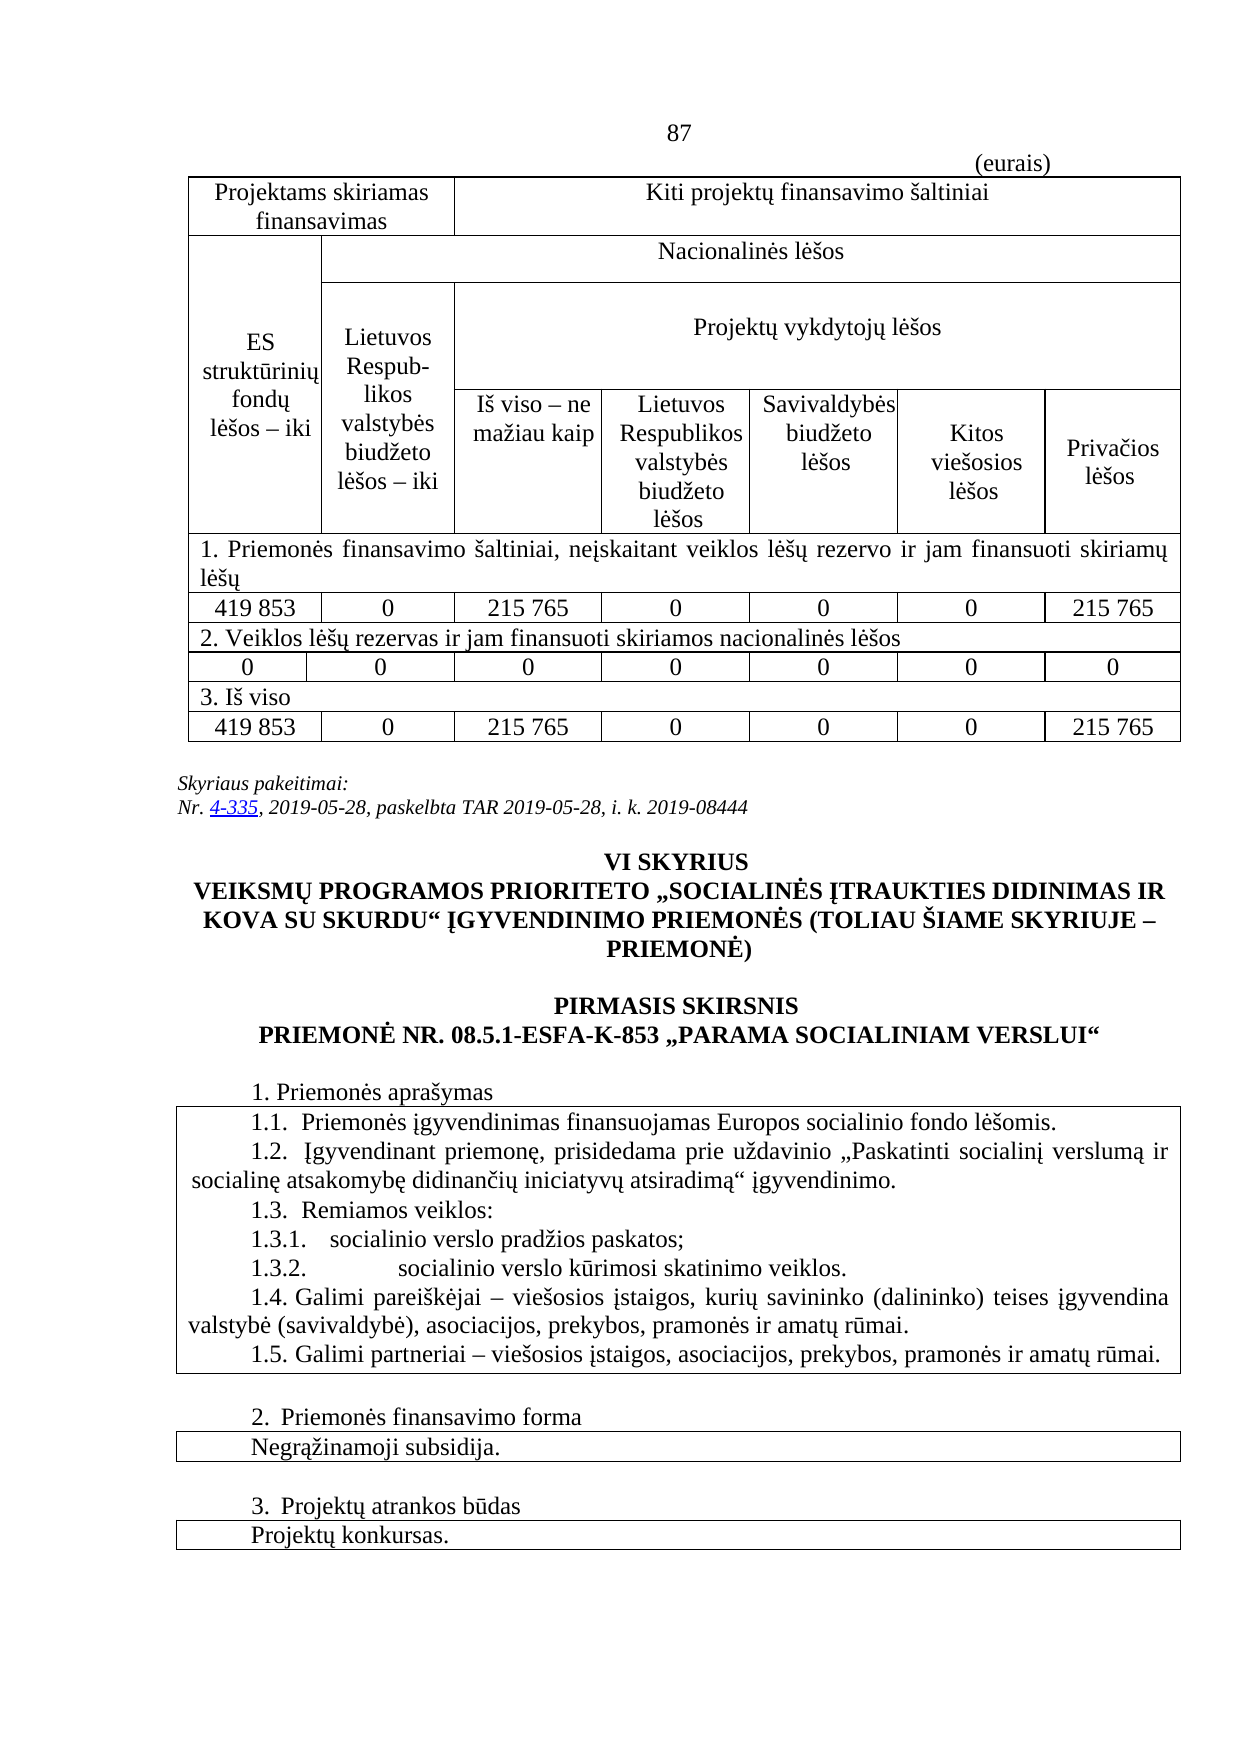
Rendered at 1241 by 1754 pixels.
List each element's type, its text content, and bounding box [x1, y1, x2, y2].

table_cell 215 765 [1046, 593, 1180, 622]
text VEIKSMŲ PROGRAMOS PRIORITETO „Socialinės įtraukties didinimas ir kova su skurdu“ ĮGYVENDINIMO PRIEMONĖS (TOLIAU ŠIAME SKYRIUJE – PRIEMONĖ) [177, 876, 1181, 962]
text PIRMASIS SKIRSNIS [177, 991, 1181, 1020]
table_cell 0 [322, 712, 454, 741]
table_cell 0 [898, 653, 1044, 681]
table_cell 215 765 [1046, 712, 1180, 741]
table_cell 0 [750, 653, 897, 681]
text 3. Projektų atrankos būdas [215, 1491, 1181, 1519]
table_cell 1.3. Remiamos veiklos: 1.3.1. socialinio verslo pradžios paskatos; 1.3.2. socialinio verslo kūrimosi skatinimo veiklos. [177, 1196, 1180, 1282]
table_cell 0 [322, 593, 454, 622]
table_cell 0 [307, 653, 454, 681]
table_cell Privačios lėšos [1046, 390, 1180, 533]
table_cell 3. Iš viso [189, 682, 1180, 711]
table_cell Iš viso – ne mažiau kaip [455, 390, 601, 533]
table_cell 1.2. Įgyvendinant priemonę, prisidedama prie uždavinio „Paskatinti socialinį verslumą ir socialinę atsakomybę didinančių iniciatyvų atsiradimą“ įgyvendinimo. [177, 1136, 1180, 1196]
table_cell ES struktūrinių fondų lėšos – iki [189, 236, 321, 533]
table_cell 0 [750, 593, 897, 622]
table_cell 0 [750, 712, 897, 741]
table_cell 215 765 [455, 712, 601, 741]
table_cell 0 [898, 593, 1044, 622]
table_cell 215 765 [455, 593, 601, 622]
table_cell 419 853 [189, 593, 321, 622]
text Skyriaus pakeitimai: [177, 771, 1181, 794]
table_cell 2. Veiklos lėšų rezervas ir jam finansuoti skiriamos nacionalinės lėšos [189, 623, 1180, 651]
table_cell 0 [602, 712, 749, 741]
text PRIEMONĖ NR. 08.5.1-ESFA-K-853 „Parama socialiniam verslui“ [177, 1020, 1181, 1049]
table_header Kiti projektų finansavimo šaltiniai [455, 178, 1180, 235]
table_cell Kitos viešosios lėšos [898, 390, 1044, 533]
text Nr. 4-335, 2019-05-28, paskelbta TAR 2019-05-28, i. k. 2019-08444 [177, 794, 1181, 819]
table_header Negrąžinamoji subsidija. [177, 1432, 1180, 1461]
table_cell 1.4. Galimi pareiškėjai – viešosios įstaigos, kurių savininko (dalininko) teises įgyvendina valstybė (savivaldybė), asociacijos, prekybos, pramonės ir amatų rūmai. 1.5. Galimi partneriai – viešosios įstaigos, asociacijos, prekybos, pramonės ir amatų rūmai. [177, 1282, 1180, 1373]
table_cell 0 [1046, 653, 1180, 681]
text 2. Priemonės finansavimo forma [215, 1402, 1181, 1431]
table_header 1.1. Priemonės įgyvendinimas finansuojamas Europos socialinio fondo lėšomis. [177, 1107, 1180, 1136]
table_cell 0 [602, 653, 749, 681]
table_cell 0 [602, 593, 749, 622]
table_cell 0 [455, 653, 601, 681]
table_cell 0 [189, 653, 306, 681]
table_header Projektų konkursas. [177, 1521, 1180, 1549]
table_cell Savivaldybės biudžeto lėšos [750, 390, 897, 533]
table_cell Projektų vykdytojų lėšos [455, 283, 1180, 388]
table_cell Lietuvos Respublikos valstybės biudžeto lėšos [602, 390, 749, 533]
text (eurais) [177, 148, 1181, 176]
table_cell Nacionalinės lėšos [322, 236, 1180, 282]
text 1. Priemonės aprašymas [244, 1077, 1181, 1106]
table_cell 1. Priemonės finansavimo šaltiniai, neįskaitant veiklos lėšų rezervo ir jam finansuoti skiriamų lėšų [189, 534, 1180, 592]
table_header Projektams skiriamas finansavimas [189, 178, 454, 235]
table_cell 0 [898, 712, 1044, 741]
table_cell 419 853 [189, 712, 321, 741]
table_cell Lietuvos Respub-likos valstybės biudžeto lėšos – iki [322, 283, 454, 533]
text VI SKYRIUS [177, 847, 1181, 876]
